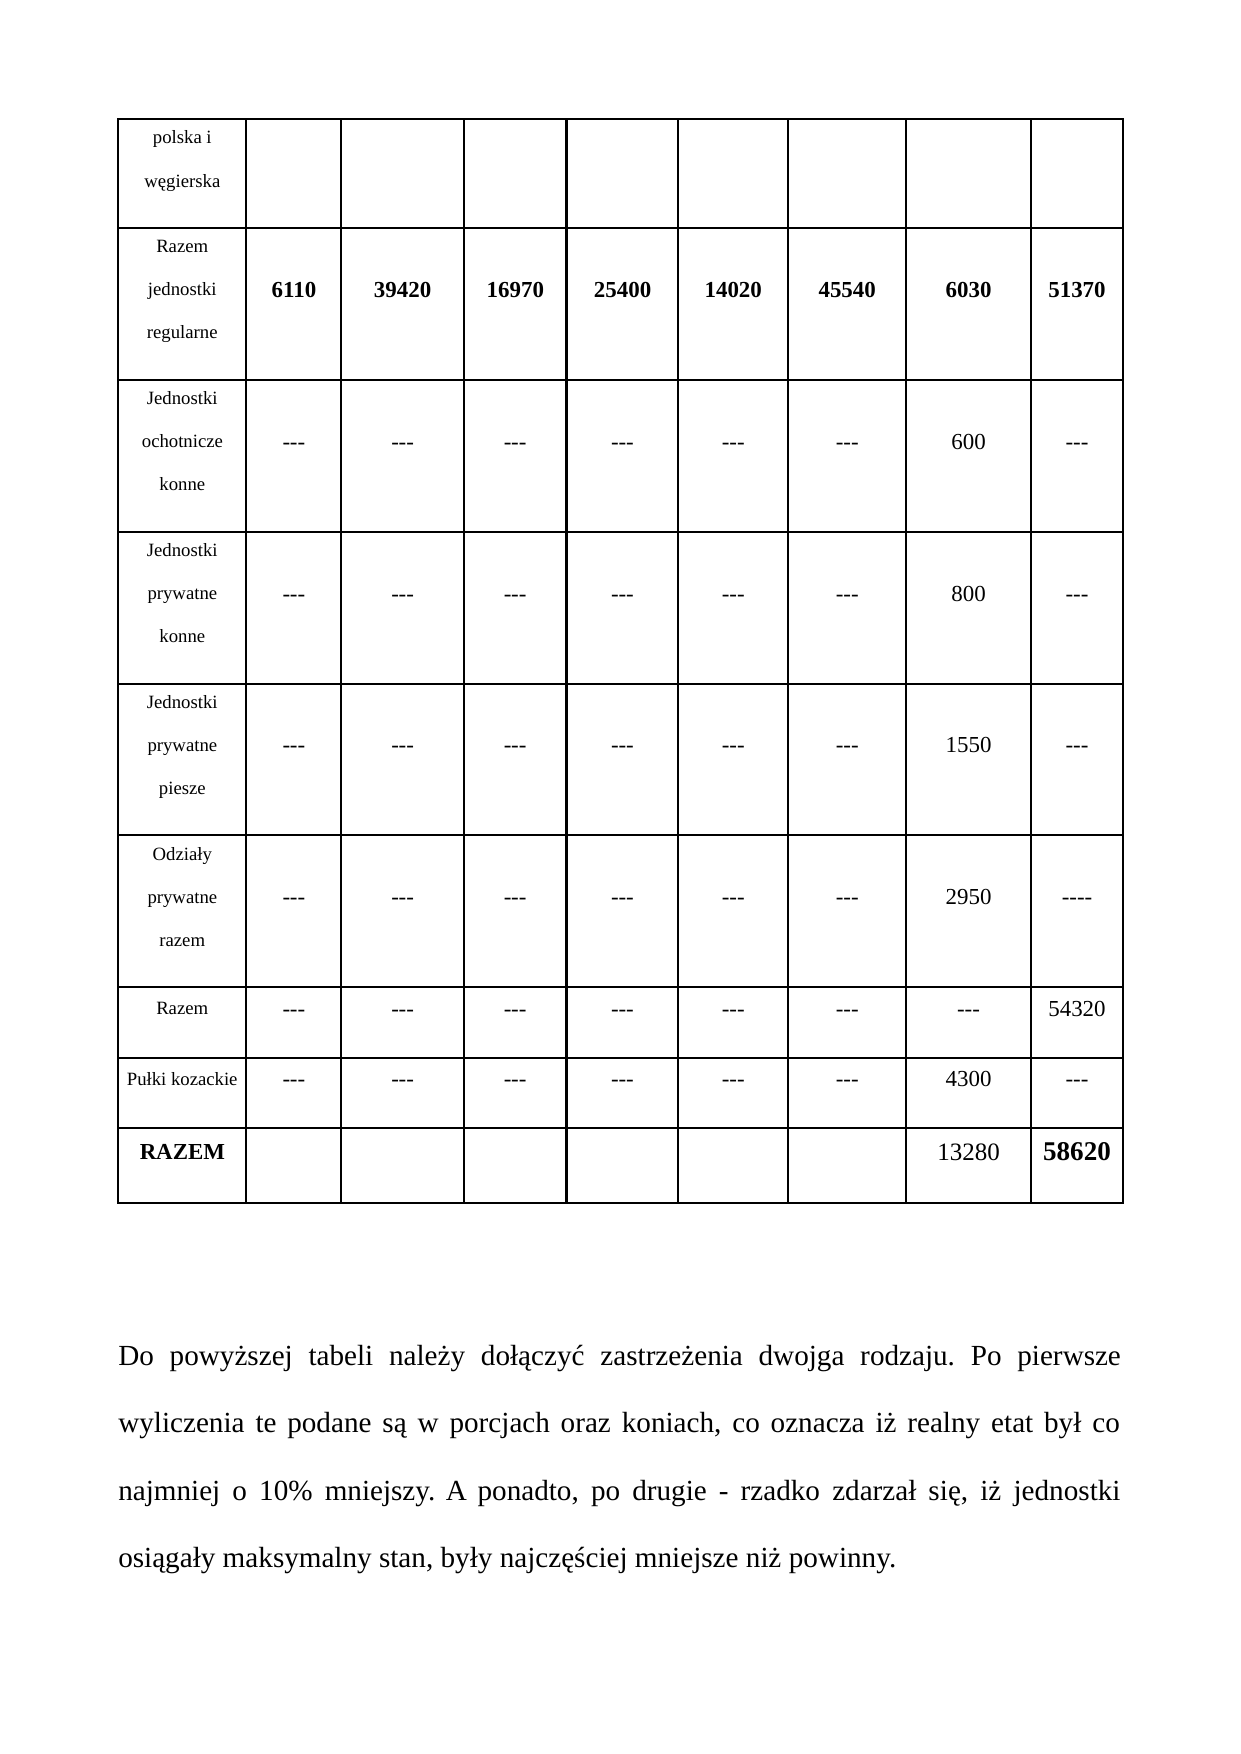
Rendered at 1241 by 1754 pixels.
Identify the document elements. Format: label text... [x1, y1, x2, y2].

table_cell [465, 1129, 565, 1202]
table_cell Pułki kozackie [119, 1059, 245, 1127]
table_cell 6110 [247, 229, 340, 379]
table_cell polska i węgierska [119, 120, 245, 227]
table_cell 1550 [907, 685, 1030, 834]
table_cell 6030 [907, 229, 1030, 379]
table_cell --- [568, 1059, 677, 1127]
table_cell --- [679, 1059, 787, 1127]
table_cell Odziały prywatne razem [119, 836, 245, 986]
table_cell --- [342, 988, 463, 1057]
table_cell --- [342, 1059, 463, 1127]
table_cell --- [789, 836, 905, 986]
table_cell [907, 120, 1030, 227]
table_cell 14020 [679, 229, 787, 379]
table_cell 25400 [568, 229, 677, 379]
table_cell Jednostki prywatne piesze [119, 685, 245, 834]
table_cell [465, 120, 565, 227]
table_cell --- [789, 381, 905, 531]
table_cell --- [679, 836, 787, 986]
table_cell --- [342, 685, 463, 834]
table_cell 4300 [907, 1059, 1030, 1127]
table_cell --- [568, 836, 677, 986]
table_cell --- [789, 1059, 905, 1127]
table_cell --- [679, 533, 787, 682]
table_cell --- [247, 988, 340, 1057]
table_cell ---- [1032, 836, 1122, 986]
table_cell --- [465, 685, 565, 834]
table_cell 600 [907, 381, 1030, 531]
table_cell --- [1032, 533, 1122, 682]
table_cell --- [465, 381, 565, 531]
table_cell --- [247, 836, 340, 986]
table_cell [789, 1129, 905, 1202]
table_cell --- [247, 1059, 340, 1127]
table_cell Jednostki ochotnicze konne [119, 381, 245, 531]
table_cell --- [1032, 381, 1122, 531]
table_cell Razem jednostki regularne [119, 229, 245, 379]
table_cell --- [465, 988, 565, 1057]
table_cell [568, 1129, 677, 1202]
table_cell 58620 [1032, 1129, 1122, 1202]
table_cell --- [342, 836, 463, 986]
table_cell --- [568, 533, 677, 682]
table_cell --- [568, 381, 677, 531]
table_cell --- [342, 381, 463, 531]
table_cell --- [679, 988, 787, 1057]
table_cell 16970 [465, 229, 565, 379]
table_cell [342, 1129, 463, 1202]
table_cell [247, 1129, 340, 1202]
table_cell --- [568, 685, 677, 834]
table_cell --- [1032, 685, 1122, 834]
table_cell 51370 [1032, 229, 1122, 379]
table_cell --- [789, 988, 905, 1057]
table_cell --- [568, 988, 677, 1057]
table_cell --- [465, 533, 565, 682]
table_cell [342, 120, 463, 227]
table_cell --- [789, 533, 905, 682]
table_cell [568, 120, 677, 227]
table_cell --- [789, 685, 905, 834]
table_cell 800 [907, 533, 1030, 682]
table_cell [1032, 120, 1122, 227]
table_cell RAZEM [119, 1129, 245, 1202]
table_cell --- [465, 836, 565, 986]
table_cell --- [465, 1059, 565, 1127]
table_cell 54320 [1032, 988, 1122, 1057]
table_cell --- [342, 533, 463, 682]
table_cell --- [247, 381, 340, 531]
table_cell 45540 [789, 229, 905, 379]
table_cell [789, 120, 905, 227]
table_cell --- [679, 120, 787, 227]
table_cell --- [679, 381, 787, 531]
table_cell --- [247, 533, 340, 682]
table_cell Jednostki prywatne konne [119, 533, 245, 682]
table_cell --- [1032, 1059, 1122, 1127]
table_cell --- [679, 685, 787, 834]
table_cell 13280 [907, 1129, 1030, 1202]
text Do powyższej tabeli należy dołączyć zastrzeżenia dwojga rodzaju. Po pierwsze wyliczenia te podane są w porcjach oraz koniach, co oznacza iż realny etat był co najmniej o 10% mniejszy. A ponadto, po drugie - rzadko zdarzał się, iż jednostki osiągały maksymalny stan, były najczęściej mniejsze niż powinny. [118, 1338, 1122, 1573]
table_cell --- [247, 685, 340, 834]
table_cell --- [907, 988, 1030, 1057]
table_cell [679, 1129, 787, 1202]
table_cell 2950 [907, 836, 1030, 986]
table_cell [247, 120, 340, 227]
table_cell 39420 [342, 229, 463, 379]
table_cell Razem [119, 988, 245, 1057]
